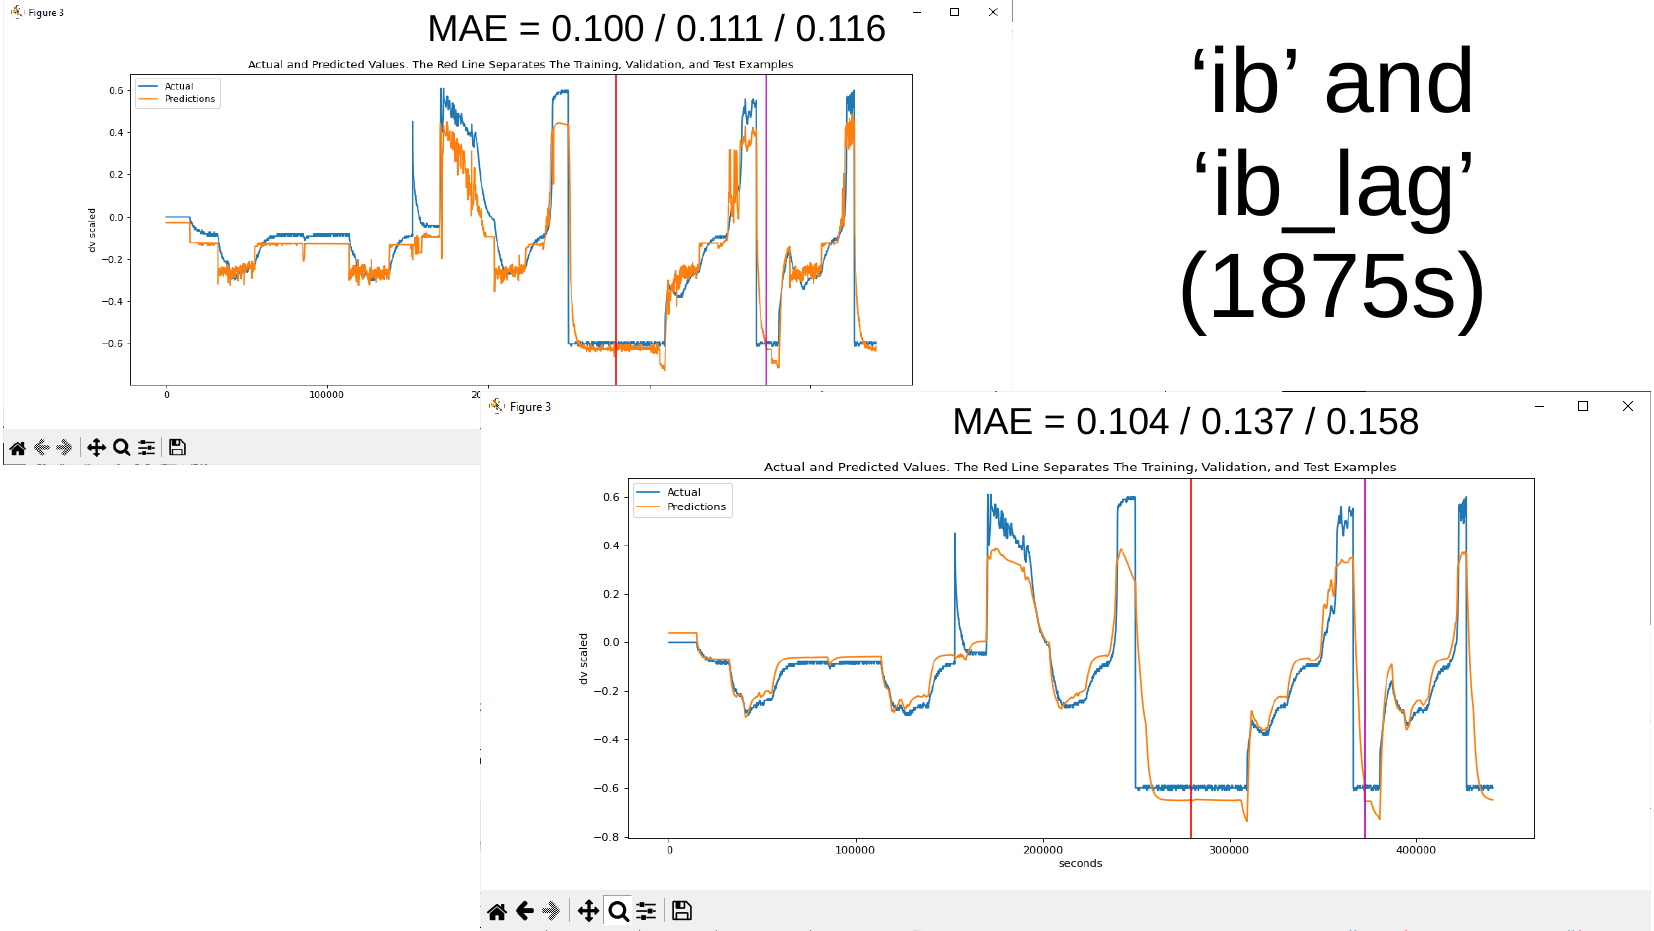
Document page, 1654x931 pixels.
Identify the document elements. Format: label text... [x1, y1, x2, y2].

title ‘ib’ and ‘ib_lag’ (1875s) [1050, 29, 1617, 338]
text_box MAE = 0.104 / 0.137 / 0.158 [937, 393, 1435, 451]
picture [3, 0, 1651, 931]
text_box MAE = 0.100 / 0.111 / 0.116 [412, 0, 902, 57]
